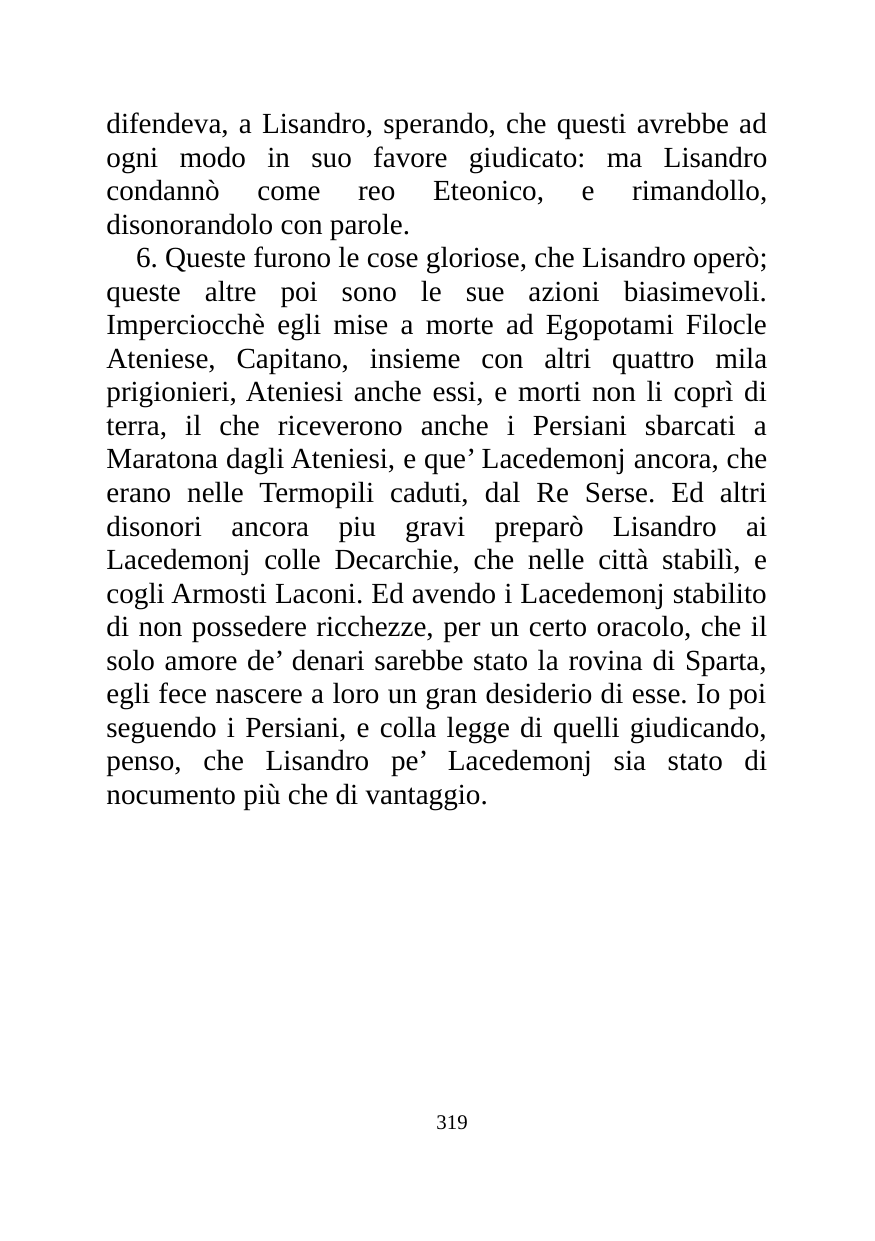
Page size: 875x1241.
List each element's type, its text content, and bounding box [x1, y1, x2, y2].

text 6. Queste furono le cose gloriose, che Lisandro operò; queste altre poi sono le sue azioni biasimevoli. Imperciocchè egli mise a morte ad Egopotami Filocle Ateniese, Capitano, insieme con altri quattro mila prigionieri, Ateniesi anche essi, e morti non li coprì di terra, il che riceverono anche i Persiani sbarcati a Maratona dagli Ateniesi, e que’ Lacedemonj ancora, che erano nelle Termopili caduti, dal Re Serse. Ed altri disonori ancora piu gravi preparò Lisandro ai Lacedemonj colle Decarchie, che nelle città stabilì, e cogli Armosti Laconi. Ed avendo i Lacedemonj stabilito di non possedere ricchezze, per un certo oracolo, che il solo amore de’ denari sarebbe stato la rovina di Sparta, egli fece nascere a loro un gran desiderio di esse. Io poi seguendo i Persiani, e colla legge di quelli giudicando, penso, che Lisandro pe’ Lacedemonj sia stato di nocumento più che di vantaggio. [106, 240, 768, 811]
text difendeva, a Lisandro, sperando, che questi avrebbe ad ogni modo in suo favore giudicato: ma Lisandro condannò come reo Eteonico, e rimandollo, disonorandolo con parole. [106, 106, 768, 240]
